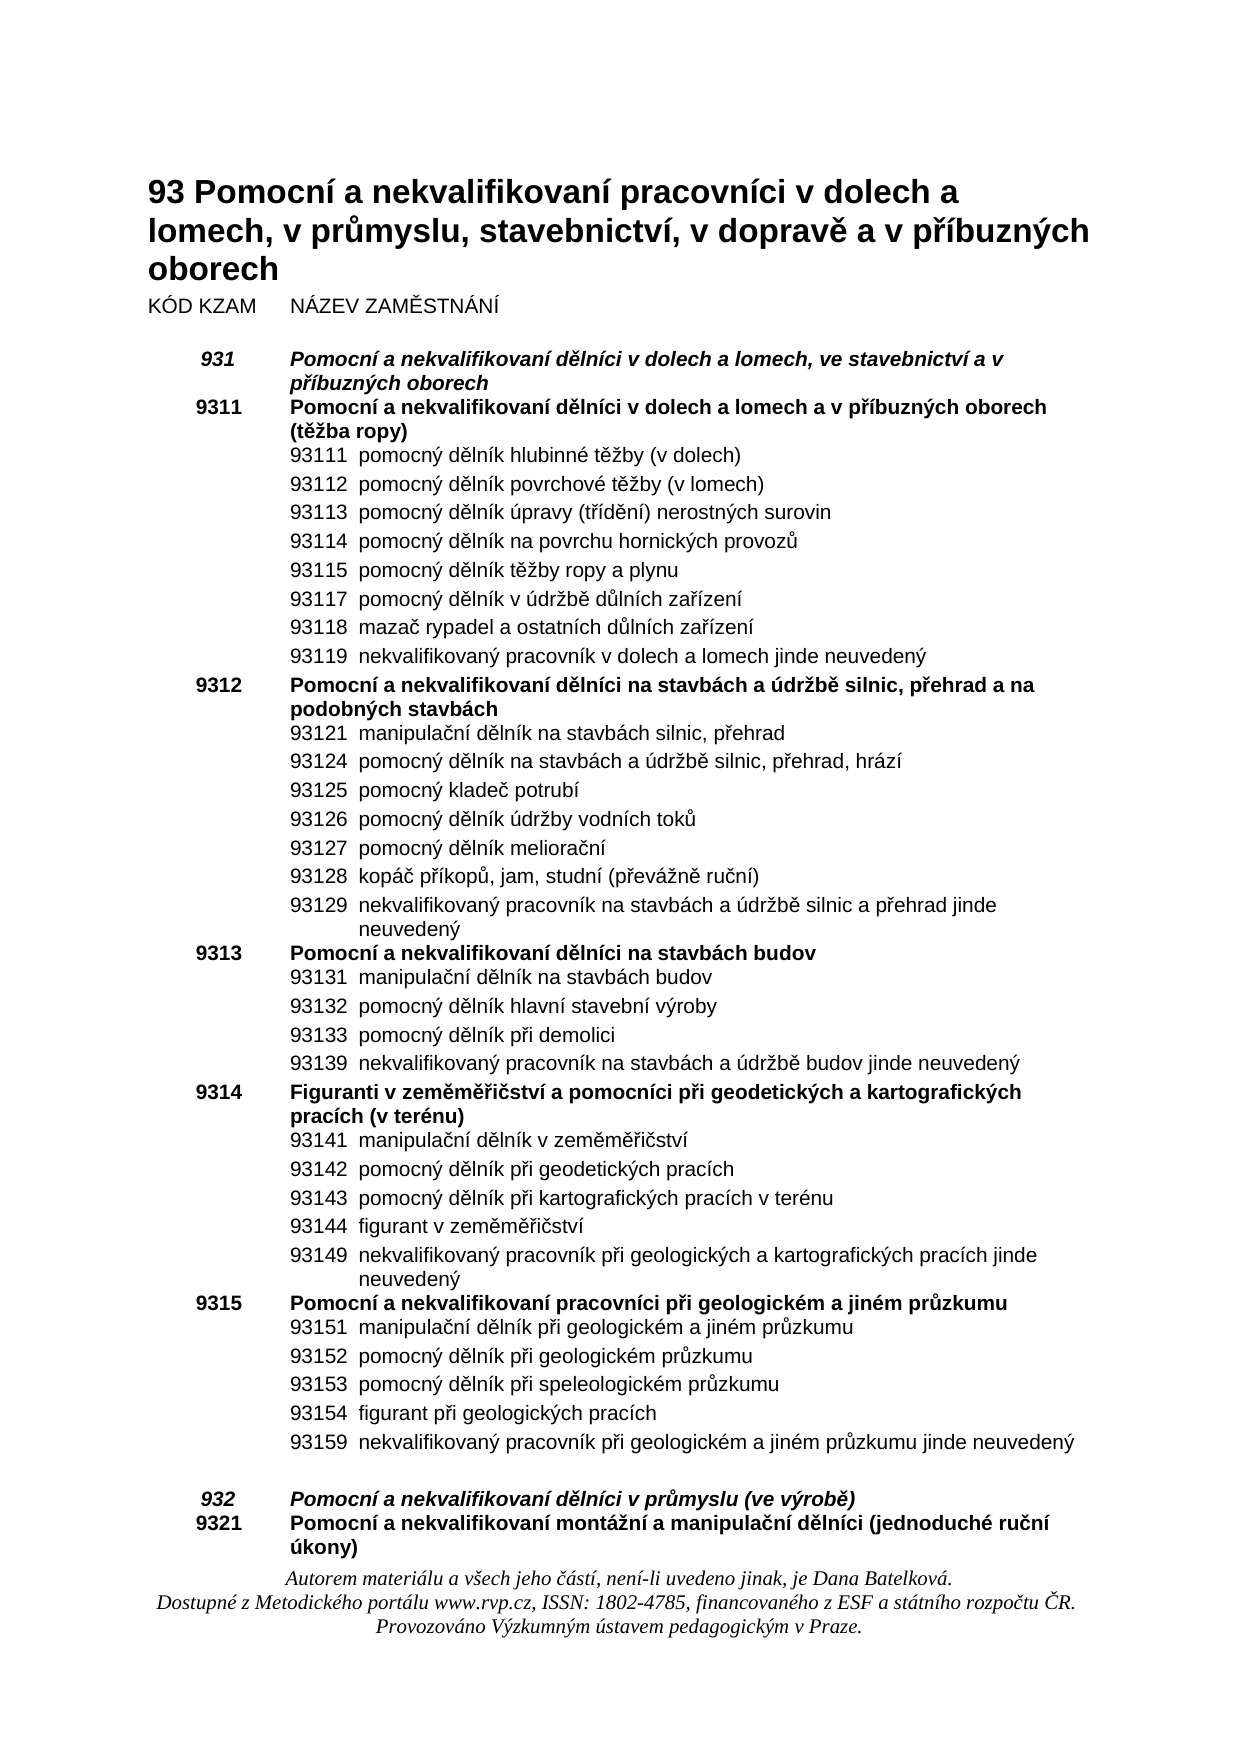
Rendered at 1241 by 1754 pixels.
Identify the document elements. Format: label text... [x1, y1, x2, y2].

table_cell [148, 1051, 290, 1080]
table_cell manipulační dělník na stavbách silnic, přehrad [358, 721, 1093, 749]
table_cell 932 [148, 1487, 290, 1511]
table_cell 9312 [148, 673, 290, 721]
table_cell Pomocní a nekvalifikovaní pracovníci při geologickém a jiném průzkumu [290, 1291, 1093, 1315]
table_cell [148, 615, 290, 644]
table_cell [148, 443, 290, 471]
table_cell [148, 1459, 1093, 1487]
table_cell [148, 1401, 290, 1430]
table_cell 93119 [290, 644, 358, 673]
table_cell pomocný dělník těžby ropy a plynu [358, 558, 1093, 586]
table_cell 93141 [290, 1128, 358, 1157]
table_cell [148, 836, 290, 864]
table_cell [148, 500, 290, 529]
table_cell 93118 [290, 615, 358, 644]
table_cell [148, 807, 290, 836]
table_cell nekvalifikovaný pracovník na stavbách a údržbě silnic a přehrad jinde neuvedený [358, 893, 1093, 941]
table_cell 93112 [290, 471, 358, 500]
table_cell 93153 [290, 1372, 358, 1401]
table_cell [148, 1430, 290, 1458]
table_cell 9315 [148, 1291, 290, 1315]
table_cell 93159 [290, 1430, 358, 1458]
table_cell [148, 1185, 290, 1214]
table_cell pomocný dělník při geodetických pracích [358, 1157, 1093, 1185]
table_cell Pomocní a nekvalifikovaní dělníci na stavbách budov [290, 941, 1093, 965]
table_cell [148, 994, 290, 1022]
table_cell pomocný dělník údržby vodních toků [358, 807, 1093, 836]
table_cell 93125 [290, 778, 358, 807]
table_cell 93133 [290, 1023, 358, 1051]
table_cell 93144 [290, 1214, 358, 1243]
table_cell pomocný dělník při demolici [358, 1023, 1093, 1051]
table_cell 93152 [290, 1344, 358, 1372]
table_cell pomocný dělník při kartografických pracích v terénu [358, 1185, 1093, 1214]
table_cell mazač rypadel a ostatních důlních zařízení [358, 615, 1093, 644]
table_cell 93113 [290, 500, 358, 529]
table_cell [148, 778, 290, 807]
table_header NÁZEV ZAMĚSTNÁNÍ [290, 294, 1093, 318]
table_cell manipulační dělník v zeměměřičství [358, 1128, 1093, 1157]
table_cell manipulační dělník na stavbách budov [358, 965, 1093, 994]
table_cell 93149 [290, 1243, 358, 1291]
table_cell pomocný dělník hlubinné těžby (v dolech) [358, 443, 1093, 471]
table_cell figurant v zeměměřičství [358, 1214, 1093, 1243]
table_cell [148, 749, 290, 778]
table_cell [148, 721, 290, 749]
table_cell 93143 [290, 1185, 358, 1214]
table_cell 93127 [290, 836, 358, 864]
table_cell nekvalifikovaný pracovník na stavbách a údržbě budov jinde neuvedený [358, 1051, 1093, 1080]
table_cell 93139 [290, 1051, 358, 1080]
table_cell 93117 [290, 586, 358, 615]
table_cell nekvalifikovaný pracovník v dolech a lomech jinde neuvedený [358, 644, 1093, 673]
table_cell pomocný dělník při geologickém průzkumu [358, 1344, 1093, 1372]
table_cell [148, 529, 290, 558]
table_header KÓD KZAM [148, 294, 290, 318]
table_cell [148, 893, 290, 941]
table_cell pomocný dělník na stavbách a údržbě silnic, přehrad, hrází [358, 749, 1093, 778]
table_cell 93129 [290, 893, 358, 941]
table_cell 93131 [290, 965, 358, 994]
table_cell pomocný dělník hlavní stavební výroby [358, 994, 1093, 1022]
table_cell [148, 1023, 290, 1051]
table_cell [148, 586, 290, 615]
table_cell [148, 1344, 290, 1372]
table_cell [148, 558, 290, 586]
table_cell pomocný dělník úpravy (třídění) nerostných surovin [358, 500, 1093, 529]
table_cell [148, 864, 290, 893]
table_cell 93142 [290, 1157, 358, 1185]
table_cell pomocný dělník při speleologickém průzkumu [358, 1372, 1093, 1401]
table_cell [148, 1372, 290, 1401]
table_cell [148, 1128, 290, 1157]
table_cell 93114 [290, 529, 358, 558]
table_cell Figuranti v zeměměřičství a pomocníci při geodetických a kartografických pracích (v terénu) [290, 1080, 1093, 1128]
table_cell Pomocní a nekvalifikovaní dělníci v dolech a lomech, ve stavebnictví a v příbuzných oborech [290, 347, 1093, 395]
table_cell figurant při geologických pracích [358, 1401, 1093, 1430]
table_cell Pomocní a nekvalifikovaní montážní a manipulační dělníci (jednoduché ruční úkony) [290, 1511, 1093, 1559]
table_cell 9314 [148, 1080, 290, 1128]
table_cell [148, 1315, 290, 1343]
subtitle 93 Pomocní a nekvalifikovaní pracovníci v dolech a lomech, v průmyslu, stavebnictví, v dopravě a v příbuzných oborech [148, 173, 1093, 288]
table_cell [148, 644, 290, 673]
table_cell [148, 1157, 290, 1185]
table_cell 9321 [148, 1511, 290, 1559]
table_cell pomocný dělník na povrchu hornických provozů [358, 529, 1093, 558]
table_cell Pomocní a nekvalifikovaní dělníci v průmyslu (ve výrobě) [290, 1487, 1093, 1511]
table_cell 93132 [290, 994, 358, 1022]
table_cell 9311 [148, 395, 290, 443]
table_cell 93121 [290, 721, 358, 749]
table_cell 93128 [290, 864, 358, 893]
table_cell 93154 [290, 1401, 358, 1430]
table_cell [148, 318, 1093, 347]
table_cell [148, 1214, 290, 1243]
table_cell nekvalifikovaný pracovník při geologickém a jiném průzkumu jinde neuvedený [358, 1430, 1093, 1458]
table_cell 93111 [290, 443, 358, 471]
table_cell 9313 [148, 941, 290, 965]
table_cell pomocný dělník povrchové těžby (v lomech) [358, 471, 1093, 500]
table_cell [148, 471, 290, 500]
table_cell kopáč příkopů, jam, studní (převážně ruční) [358, 864, 1093, 893]
table_cell [148, 1243, 290, 1291]
table_cell 93115 [290, 558, 358, 586]
table_cell 93124 [290, 749, 358, 778]
table_cell 93126 [290, 807, 358, 836]
table_cell nekvalifikovaný pracovník při geologických a kartografických pracích jinde neuvedený [358, 1243, 1093, 1291]
table_cell pomocný dělník meliorační [358, 836, 1093, 864]
table_cell pomocný dělník v údržbě důlních zařízení [358, 586, 1093, 615]
table_cell Pomocní a nekvalifikovaní dělníci v dolech a lomech a v příbuzných oborech (těžba ropy) [290, 395, 1093, 443]
table_cell [148, 965, 290, 994]
table_cell 93151 [290, 1315, 358, 1343]
table_cell Pomocní a nekvalifikovaní dělníci na stavbách a údržbě silnic, přehrad a na podobných stavbách [290, 673, 1093, 721]
table_cell 931 [148, 347, 290, 395]
table_cell manipulační dělník při geologickém a jiném průzkumu [358, 1315, 1093, 1343]
table_cell pomocný kladeč potrubí [358, 778, 1093, 807]
